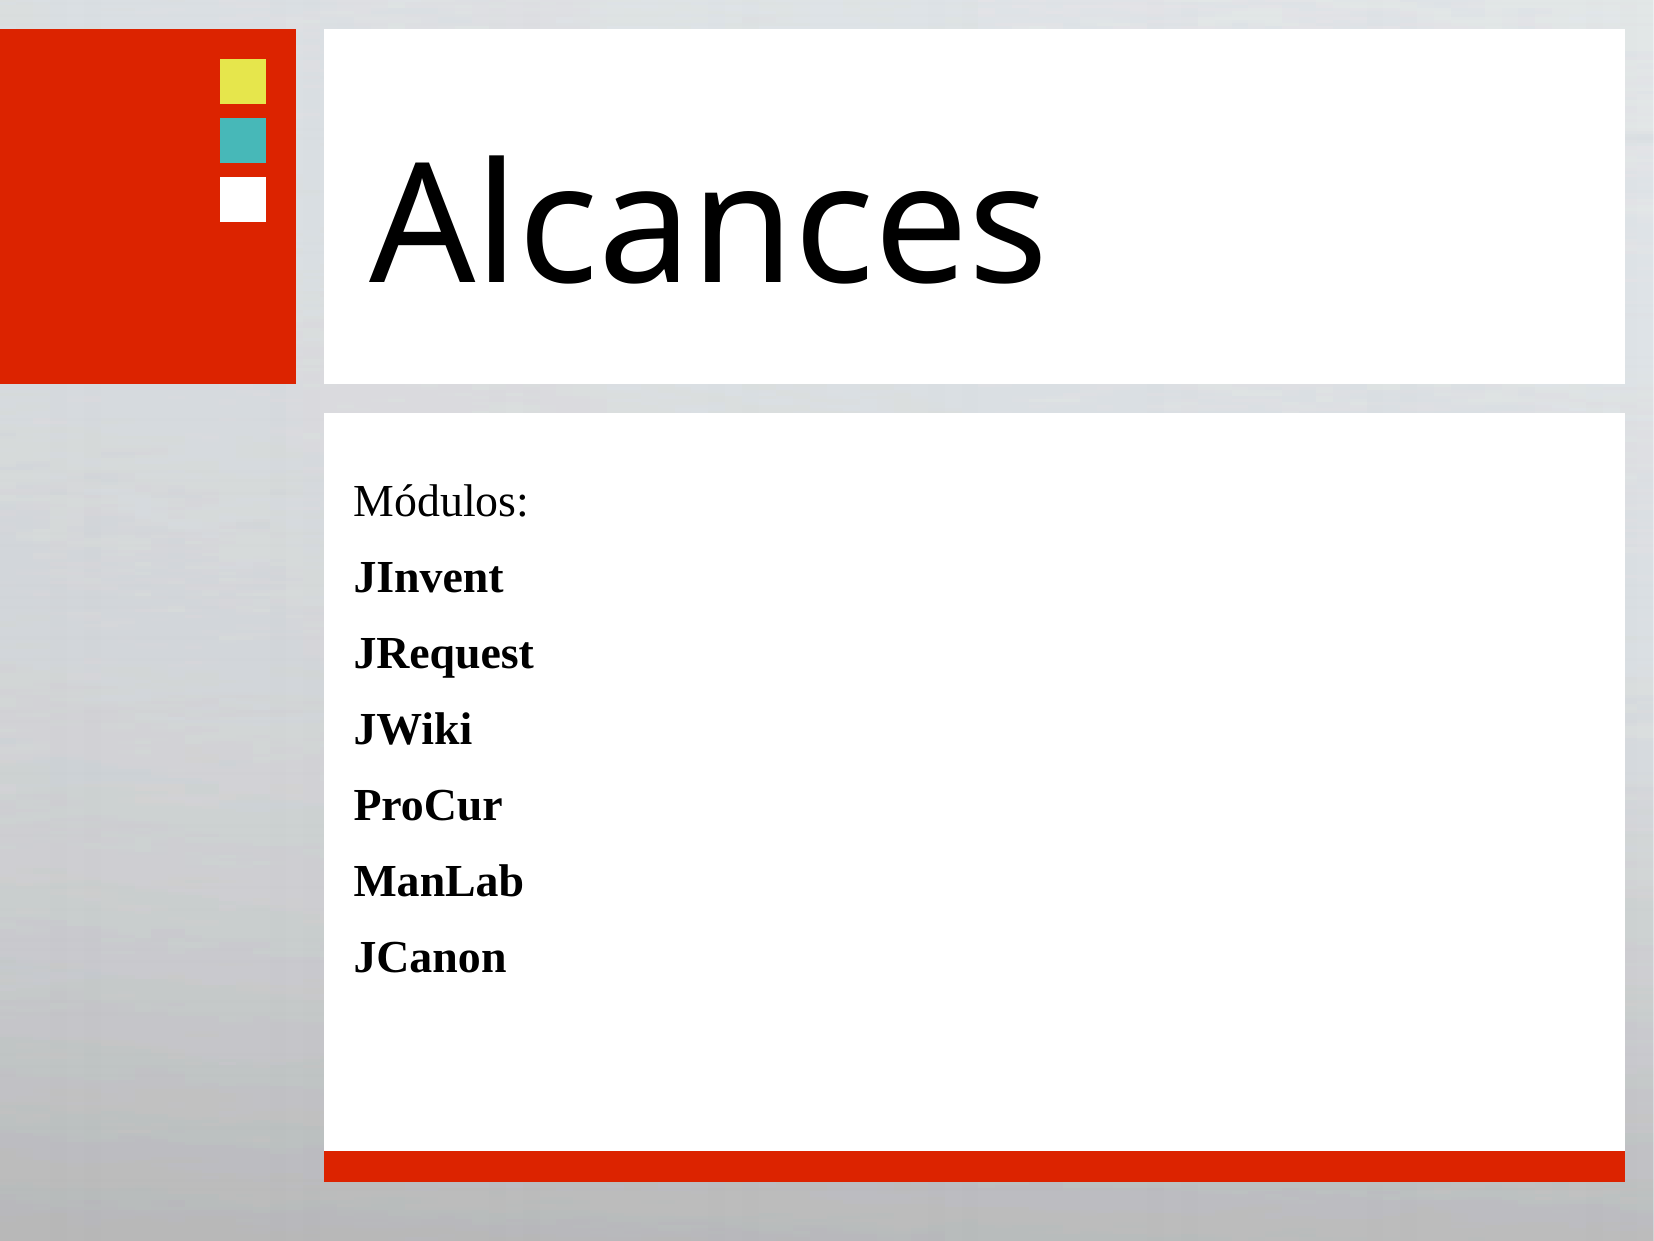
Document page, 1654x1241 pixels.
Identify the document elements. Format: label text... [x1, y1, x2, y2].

picture [0, 0, 1654, 1241]
text_box Módulos: JInvent JRequest JWiki ProCur ManLab JCanon [338, 442, 1595, 1142]
text_box Alcances [354, 96, 1595, 313]
